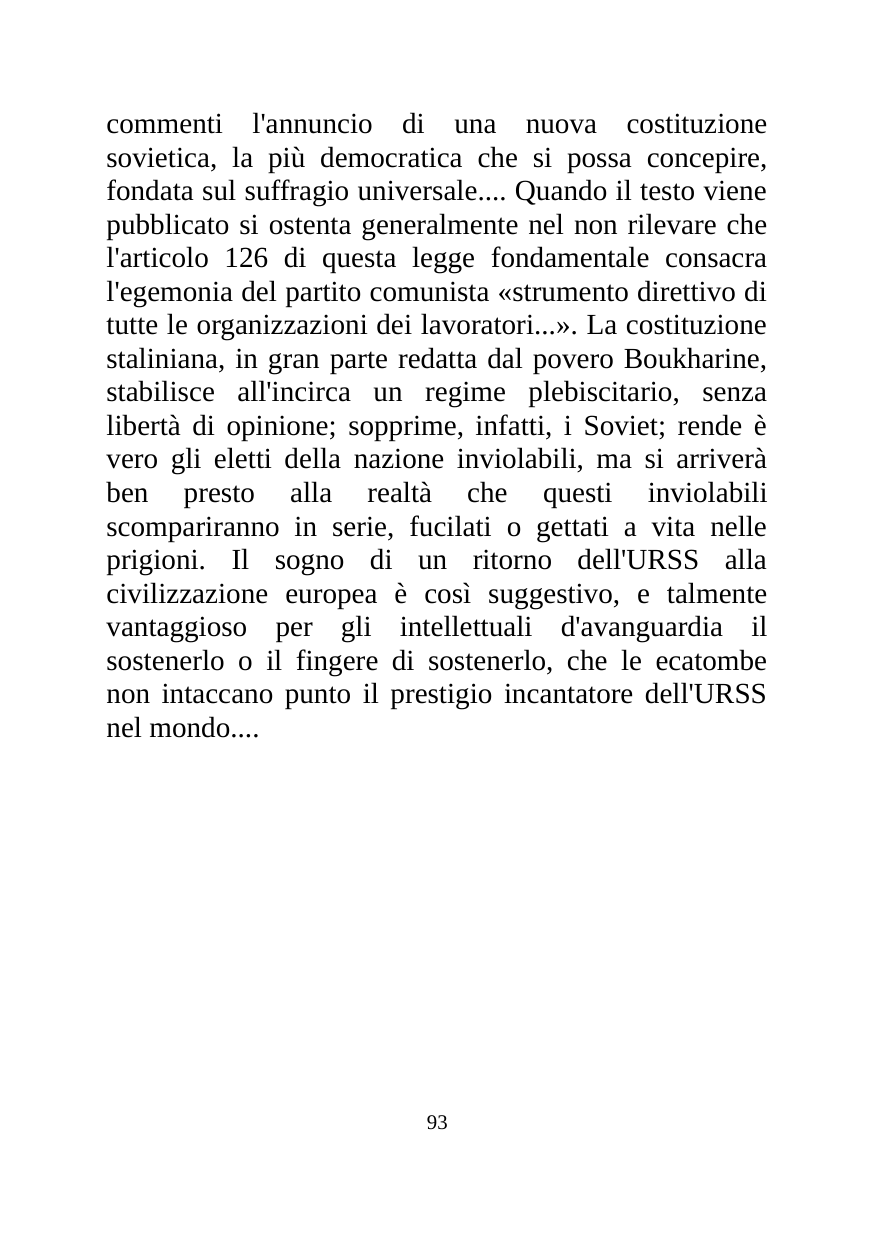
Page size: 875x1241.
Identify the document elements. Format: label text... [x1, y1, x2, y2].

text commenti l'annuncio di una nuova costituzione sovietica, la più democratica che si possa concepire, fondata sul suffragio universale.... Quando il testo viene pubblicato si ostenta generalmente nel non rilevare che l'articolo 126 di questa legge fondamentale consacra l'egemonia del partito comunista «strumento direttivo di tutte le organizzazioni dei lavoratori...». La costituzione staliniana, in gran parte redatta dal povero Boukharine, stabilisce all'incirca un regime plebiscitario, senza libertà di opinione; sopprime, infatti, i Soviet; rende è vero gli eletti della nazione inviolabili, ma si arriverà ben presto alla realtà che questi inviolabili scompariranno in serie, fucilati o gettati a vita nelle prigioni. Il sogno di un ritorno dell'URSS alla civilizzazione europea è così suggestivo, e talmente vantaggioso per gli intellettuali d'avanguardia il sostenerlo o il fingere di sostenerlo, che le ecatombe non intaccano punto il prestigio incantatore dell'URSS nel mondo.... [106, 106, 768, 743]
